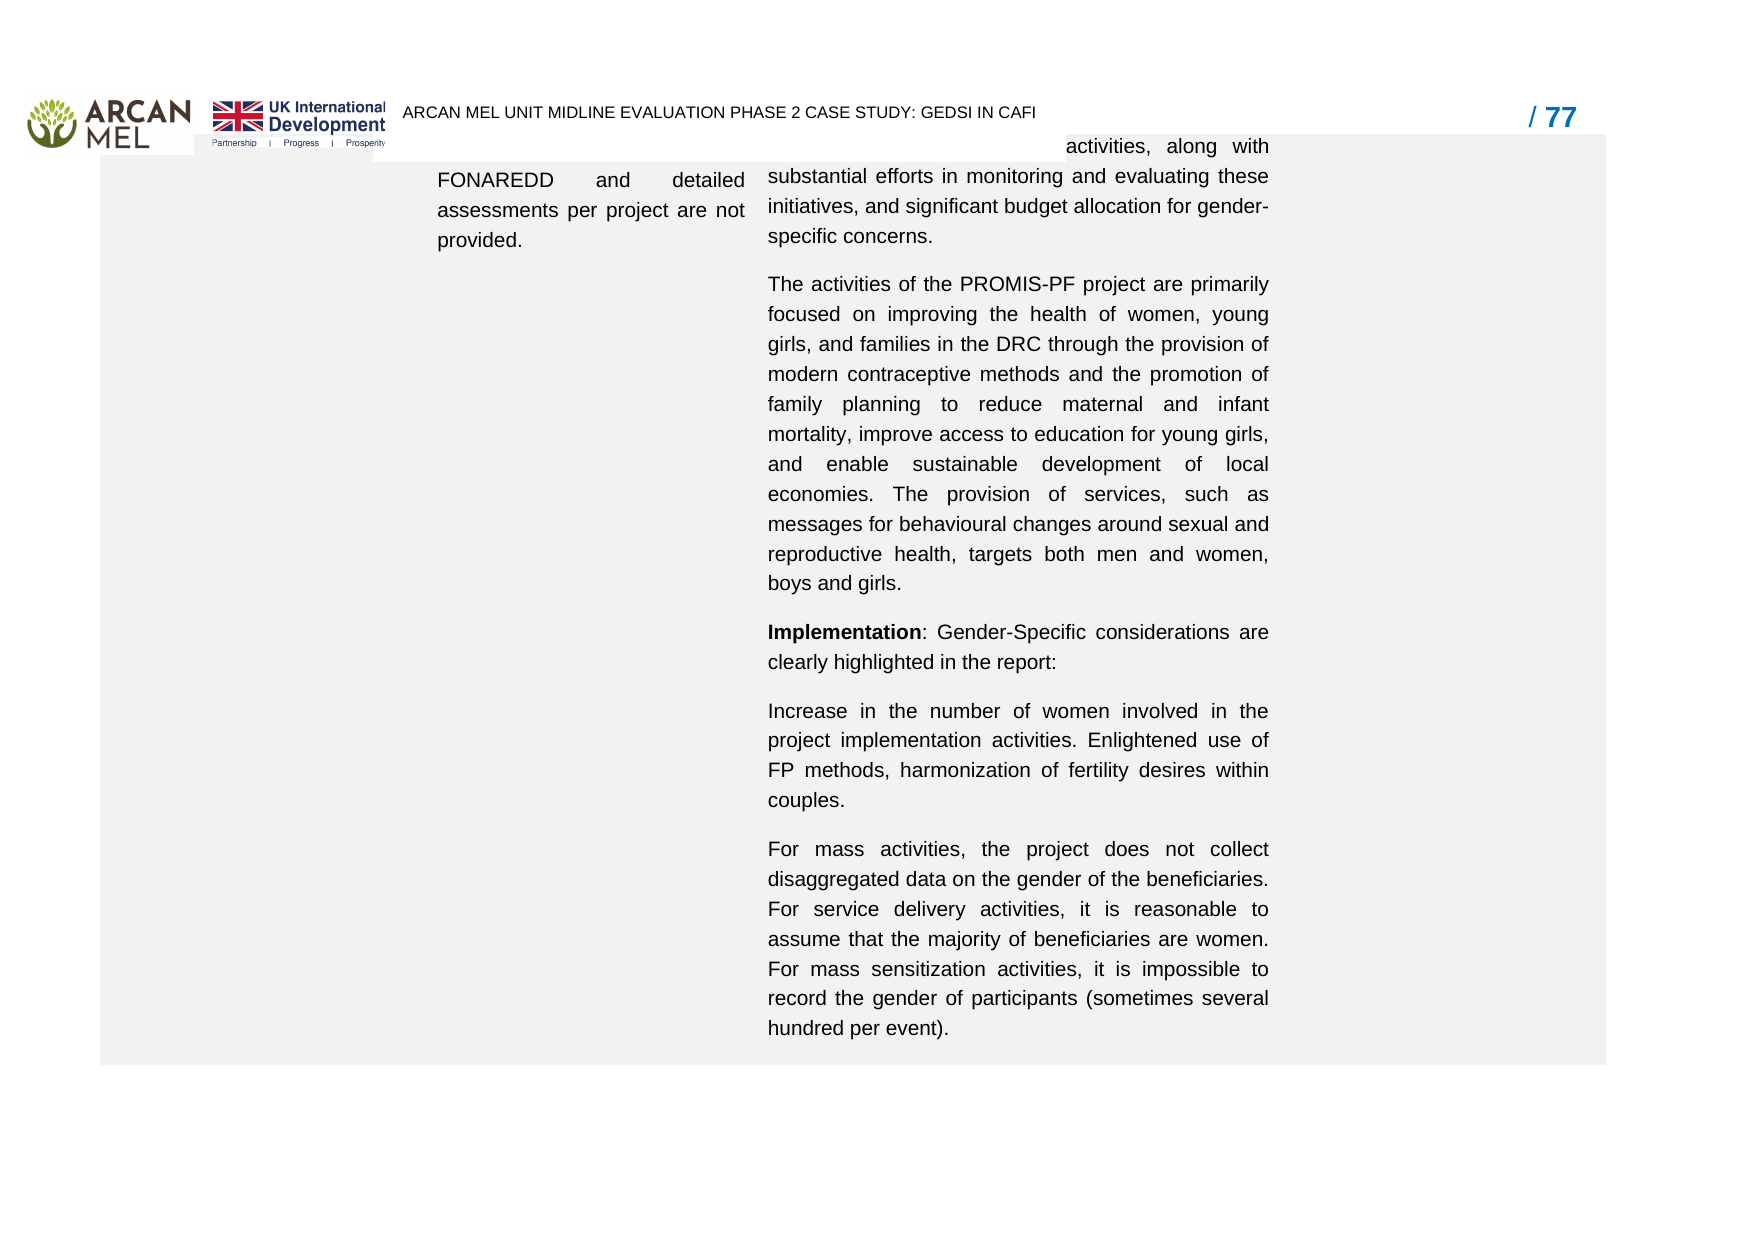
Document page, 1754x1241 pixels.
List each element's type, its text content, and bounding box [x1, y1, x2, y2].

table_cell FONAREDD and detailed assessments per project are not provided. [426, 162, 756, 1065]
table_cell [1281, 134, 1606, 1065]
table_cell [100, 134, 426, 1065]
table_cell activities, along with substantial efforts in monitoring and evaluating these initiatives, and significant budget allocation for gender-specific concerns. The activities of the PROMIS-PF project are primarily focused on improving the health of women, young girls, and families in the DRC through the provision of modern contraceptive methods and the promotion of family planning to reduce maternal and infant mortality, improve access to education for young girls, and enable sustainable development of local economies. The provision of services, such as messages for behavioural changes around sexual and reproductive health, targets both men and women, boys and girls. Implementation: Gender-Specific considerations are clearly highlighted in the report: Increase in the number of women involved in the project implementation activities. Enlightened use of FP methods, harmonization of fertility desires within couples. For mass activities, the project does not collect disaggregated data on the gender of the beneficiaries. For service delivery activities, it is reasonable to assume that the majority of beneficiaries are women. For mass sensitization activities, it is impossible to record the gender of participants (sometimes several hundred per event). [756, 134, 1281, 1065]
table_cell [334, 134, 373, 138]
